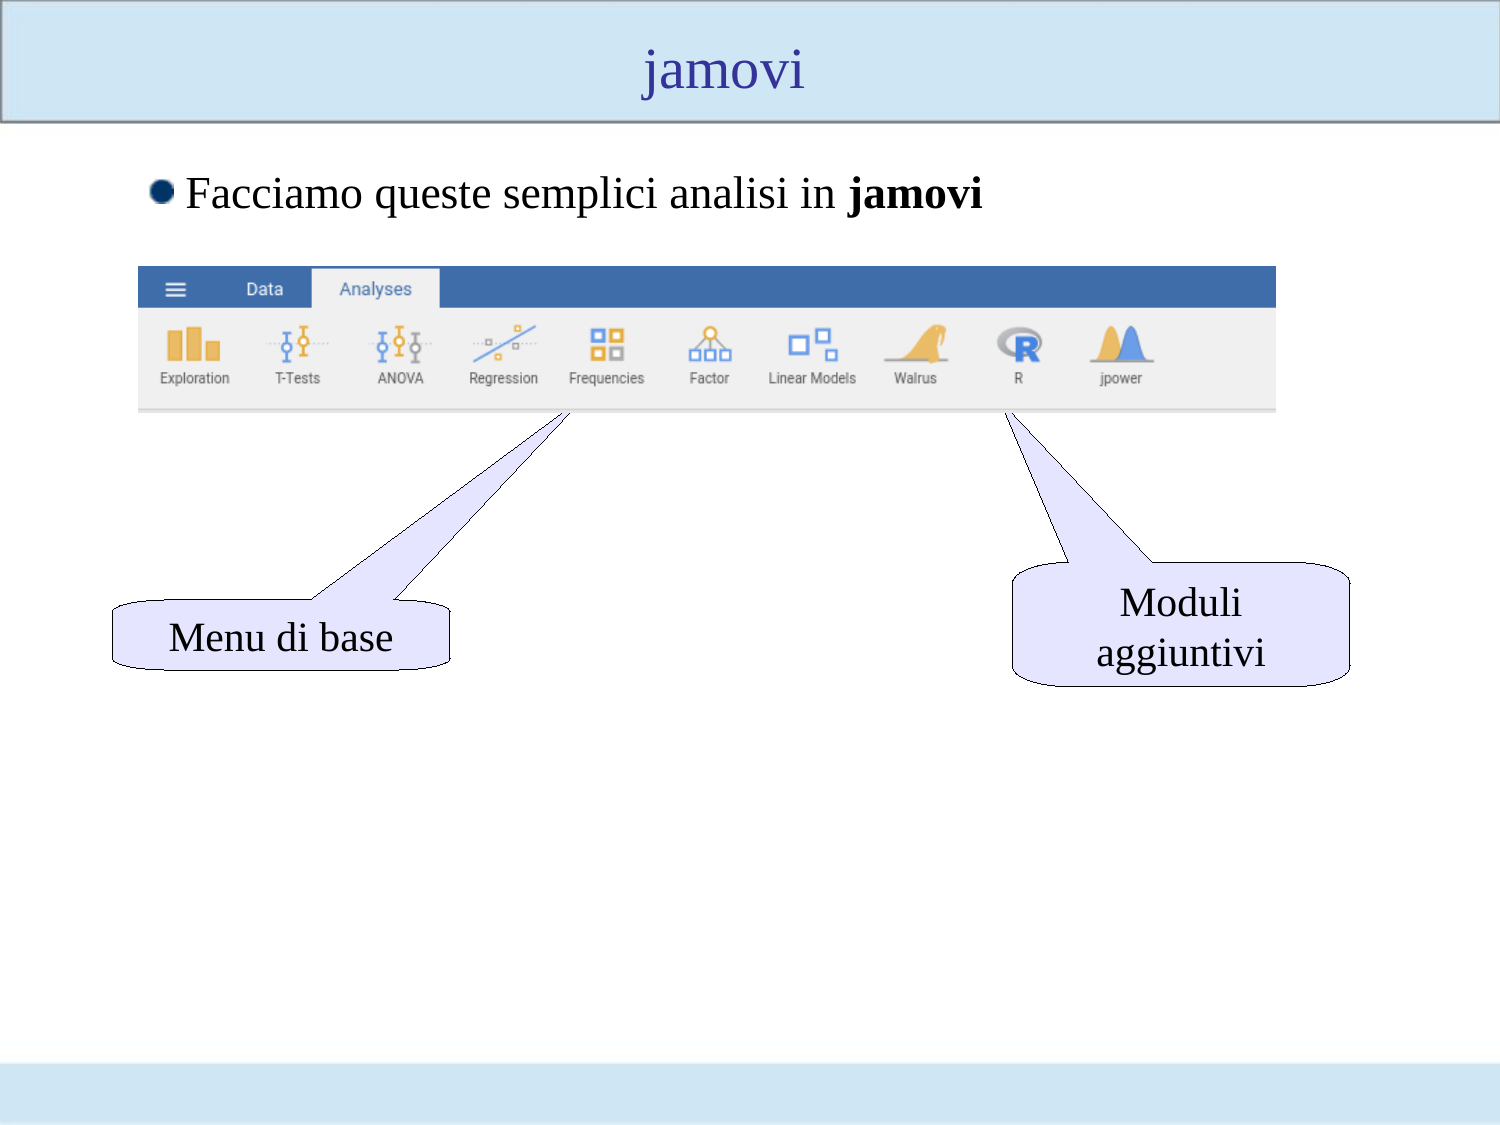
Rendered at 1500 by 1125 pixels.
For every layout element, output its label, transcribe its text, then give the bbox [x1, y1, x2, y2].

text_box Moduli aggiuntivi [1005, 413, 1351, 687]
picture [0, 0, 1500, 1125]
text_box Facciamo queste semplici analisi in jamovi [132, 155, 1377, 226]
text_box Menu di base [112, 413, 570, 671]
title jamovi [49, 0, 1400, 130]
